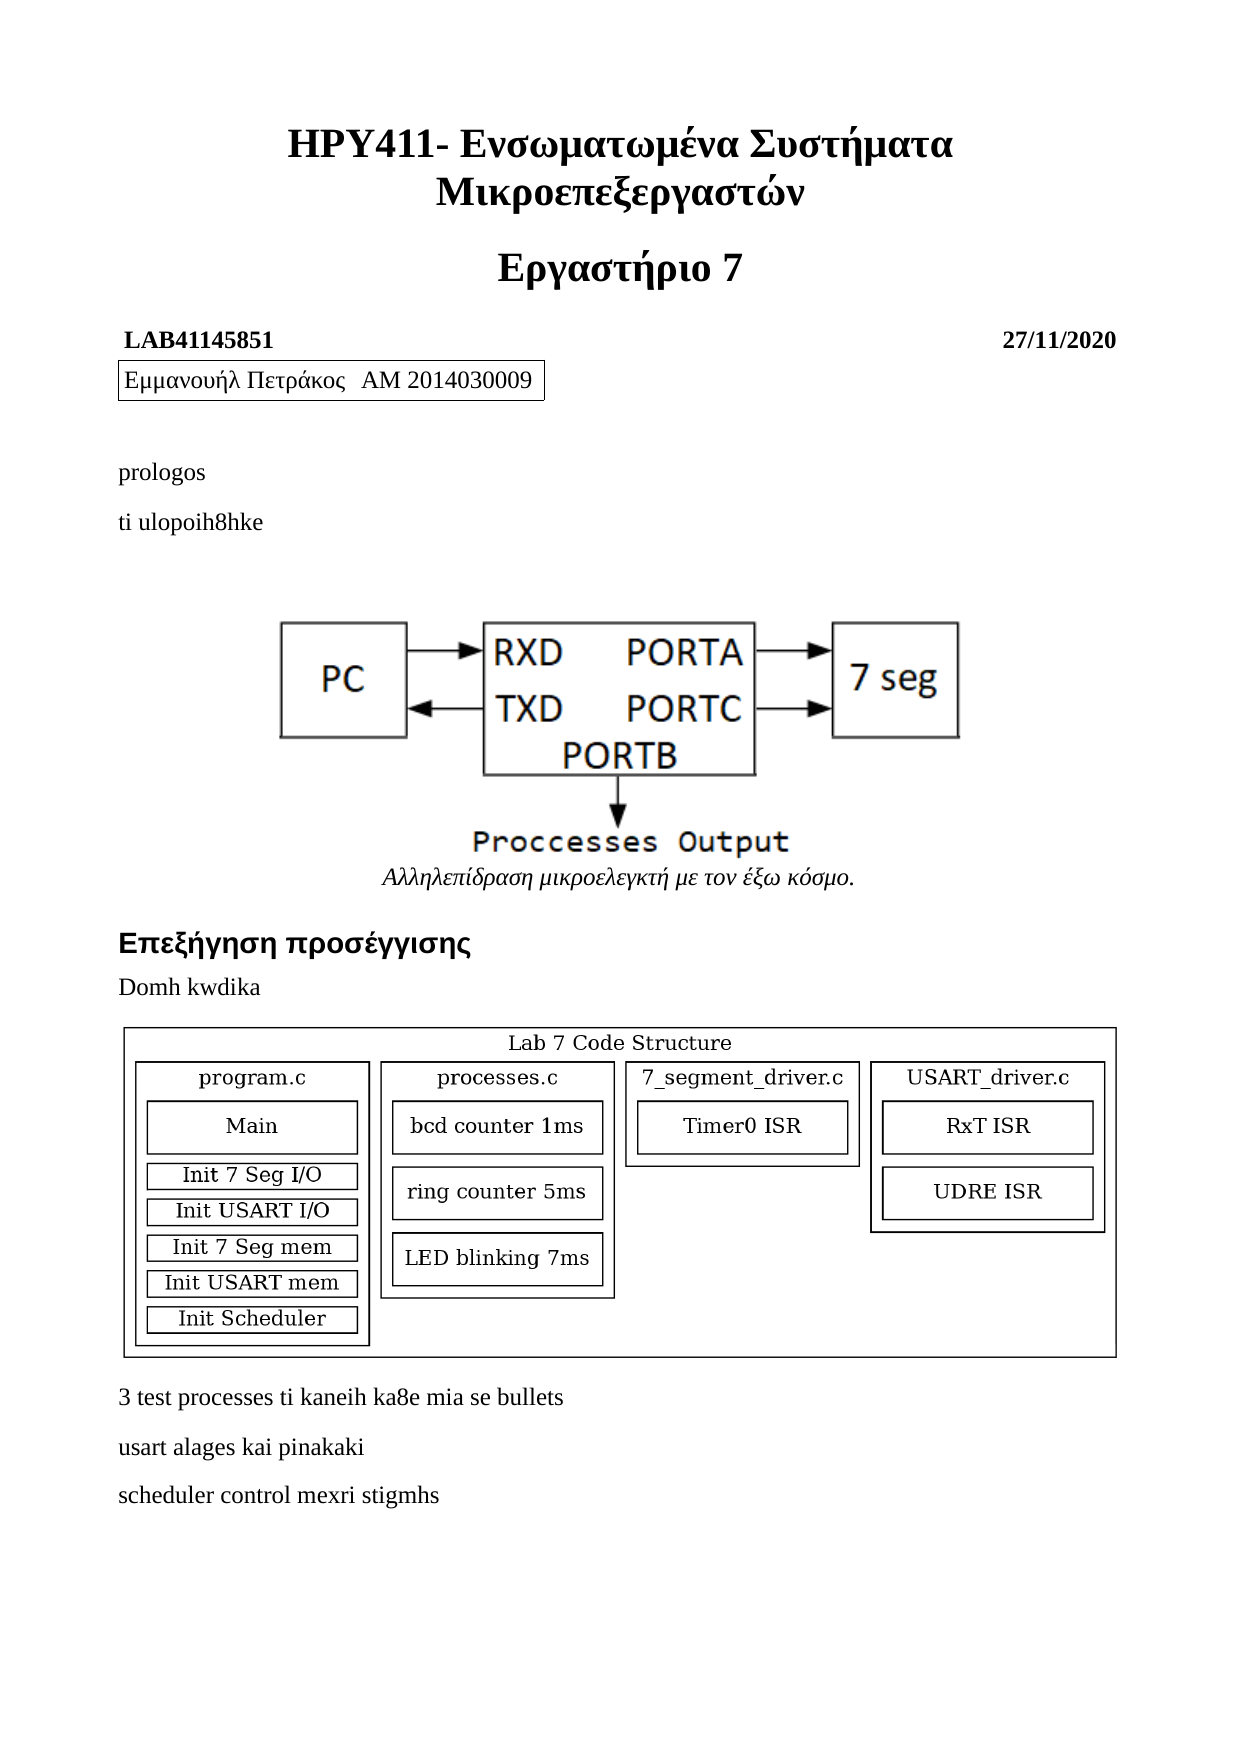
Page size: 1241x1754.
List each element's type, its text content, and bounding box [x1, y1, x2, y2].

table_header Εμμανουήλ Πετράκος [119, 361, 355, 400]
table_header ΑΜ 2014030009 [355, 361, 544, 400]
table_header 27/11/2020 [620, 319, 1122, 359]
subtitle Επεξήγηση προσέγγισης [118, 926, 1122, 960]
text prologos [118, 457, 1122, 486]
text ti ulopoih8hke [118, 507, 1122, 535]
text Αλληλεπίδραση μικροελεγκτή με τον έξω κόσμο. [276, 863, 964, 891]
picture [118, 1021, 1123, 1363]
text Domh kwdika [118, 972, 1122, 1001]
text ΗΡΥ411- Ενσωματωμένα Συστήματα Μικροεπεξεργαστών [118, 118, 1122, 214]
text Εργαστήριο 7 [118, 243, 1122, 291]
text usart alages kai pinakaki [118, 1432, 1122, 1460]
picture [275, 617, 965, 863]
table_header LAB41145851 [118, 319, 620, 359]
text scheduler control mexri stigmhs [118, 1481, 1122, 1509]
text 3 test processes ti kaneih ka8e mia se bullets [118, 1382, 1122, 1411]
